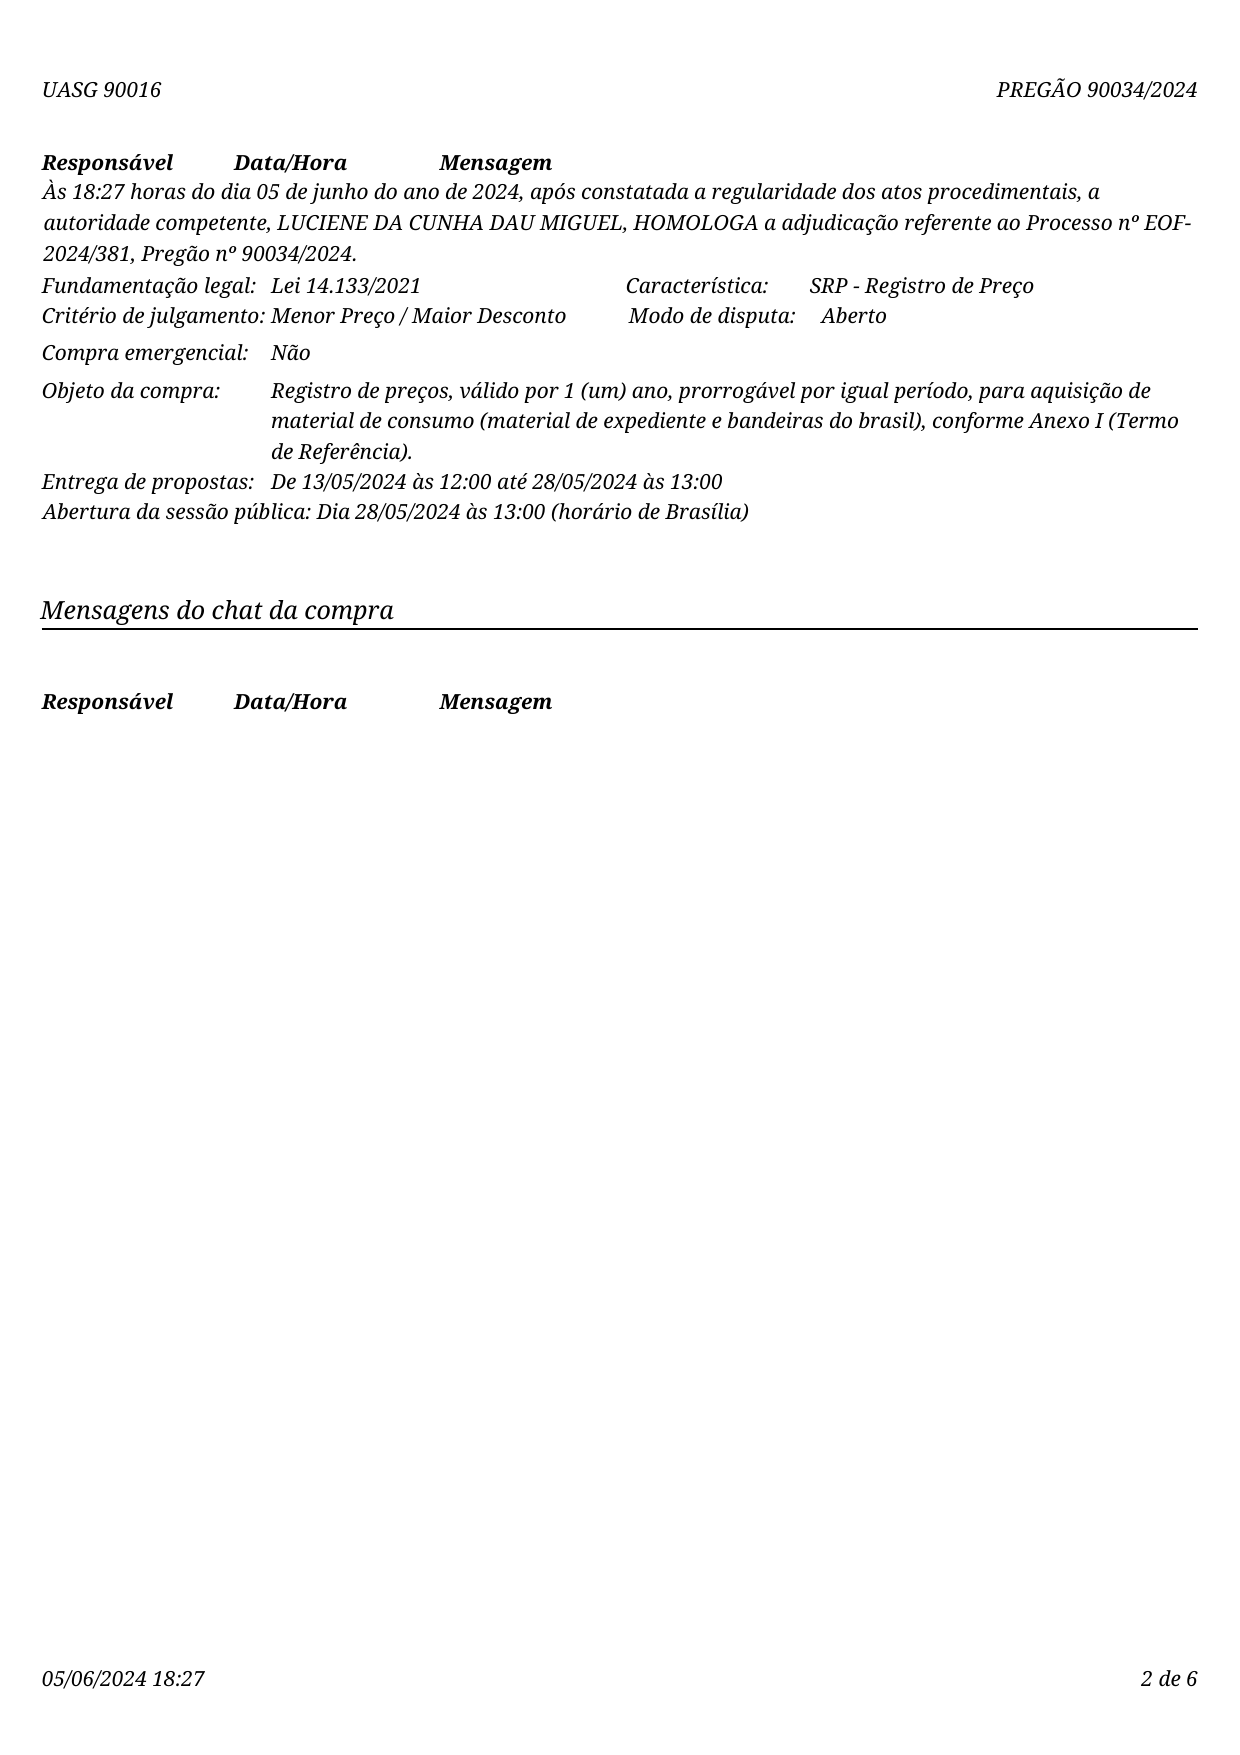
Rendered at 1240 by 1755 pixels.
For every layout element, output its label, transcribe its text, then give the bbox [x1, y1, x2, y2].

table_cell Entrega de propostas: [42, 467, 271, 497]
table_cell De 13/05/2024 às 12:00 até 28/05/2024 às 13:00 [271, 467, 1197, 497]
table_header Lei 14.133/2021 Característica: SRP - Registro de Preço [271, 271, 1197, 301]
table_header Fundamentação legal: [42, 271, 271, 301]
text Abertura da sessão pública: Dia 28/05/2024 às 13:00 (horário de Brasília) [42, 497, 1200, 526]
table_cell Objeto da compra: [42, 376, 271, 467]
text Responsável Data/Hora Mensagem [42, 687, 1200, 716]
table_cell Registro de preços, válido por 1 (um) ano, prorrogável por igual período, para aquisição de material de consumo (material de expediente e bandeiras do brasil), conforme Anexo I (Termo de Referência). [271, 376, 1197, 467]
table_cell Critério de julgamento: [42, 301, 271, 338]
table_cell Menor Preço / Maior Desconto Modo de disputa: Aberto [271, 301, 1197, 338]
text Às 18:27 horas do dia 05 de junho do ano de 2024, após constatada a regularidade dos atos procedimentais, a autoridade competente, LUCIENE DA CUNHA DAU MIGUEL, HOMOLOGA a adjudicação referente ao Processo nº EOF-2024/381, Pregão nº 90034/2024. [42, 177, 1200, 268]
table_cell Não [271, 339, 1197, 376]
text Mensagens do chat da compra [40, 593, 1200, 627]
table_cell Compra emergencial: [42, 339, 271, 376]
